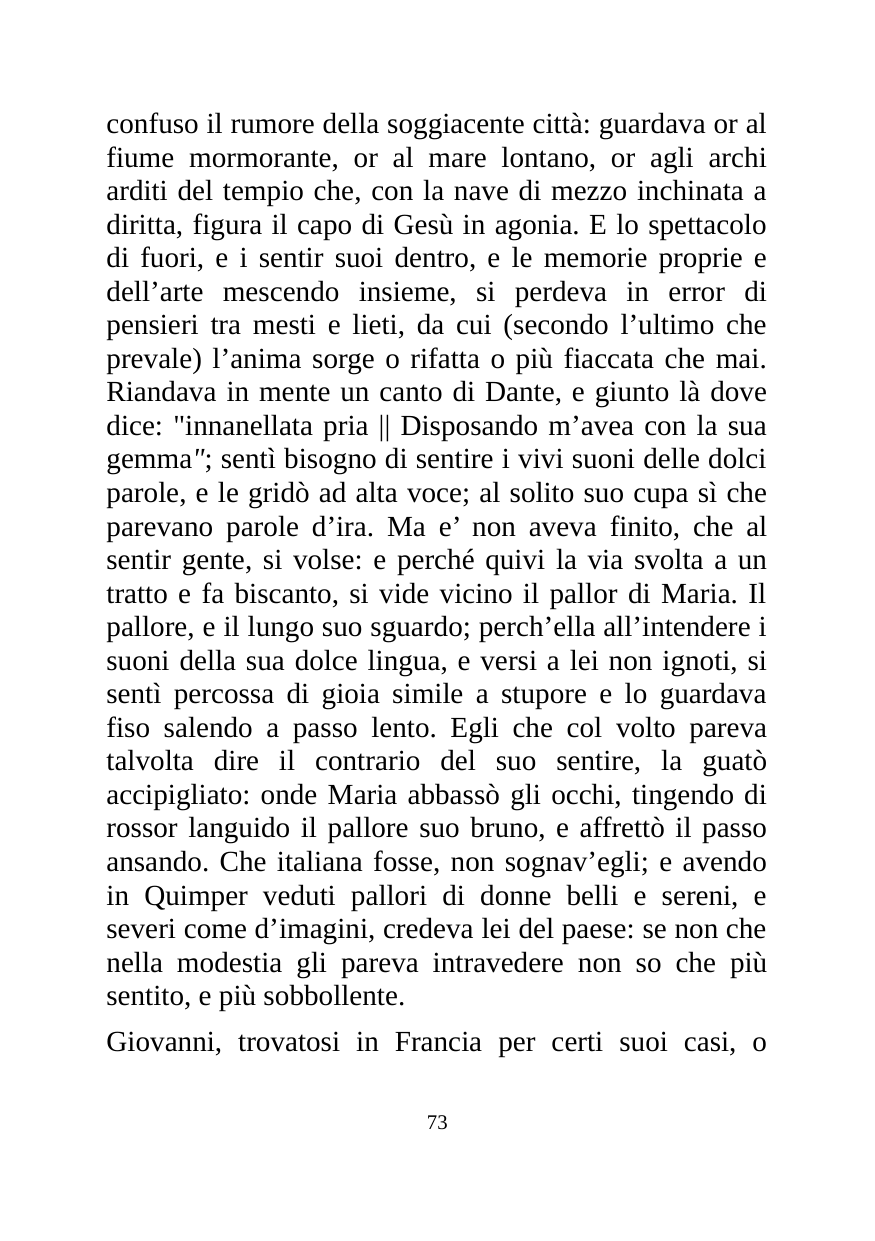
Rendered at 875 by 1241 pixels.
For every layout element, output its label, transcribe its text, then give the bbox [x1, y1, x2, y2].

text Giovanni, trovatosi in Francia per certi suoi casi, o [106, 1024, 768, 1058]
text confuso il rumore della soggiacente città: guardava or al fiume mormorante, or al mare lontano, or agli archi arditi del tempio che, con la nave di mezzo inchinata a diritta, figura il capo di Gesù in agonia. E lo spettacolo di fuori, e i sentir suoi dentro, e le memorie proprie e dell’arte mescendo insieme, si perdeva in error di pensieri tra mesti e lieti, da cui (secondo l’ultimo che prevale) l’anima sorge o rifatta o più fiaccata che mai. Riandava in mente un canto di Dante, e giunto là dove dice: "innanellata pria || Disposando m’avea con la sua gemma"; sentì bisogno di sentire i vivi suoni delle dolci parole, e le gridò ad alta voce; al solito suo cupa sì che parevano parole d’ira. Ma e’ non aveva finito, che al sentir gente, si volse: e perché quivi la via svolta a un tratto e fa biscanto, si vide vicino il pallor di Maria. Il pallore, e il lungo suo sguardo; perch’ella all’intendere i suoni della sua dolce lingua, e versi a lei non ignoti, si sentì percossa di gioia simile a stupore e lo guardava fiso salendo a passo lento. Egli che col volto pareva talvolta dire il contrario del suo sentire, la guatò accipigliato: onde Maria abbassò gli occhi, tingendo di rossor languido il pallore suo bruno, e affrettò il passo ansando. Che italiana fosse, non sognav’egli; e avendo in Quimper veduti pallori di donne belli e sereni, e severi come d’imagini, credeva lei del paese: se non che nella modestia gli pareva intravedere non so che più sentito, e più sobbollente. [106, 106, 768, 1012]
